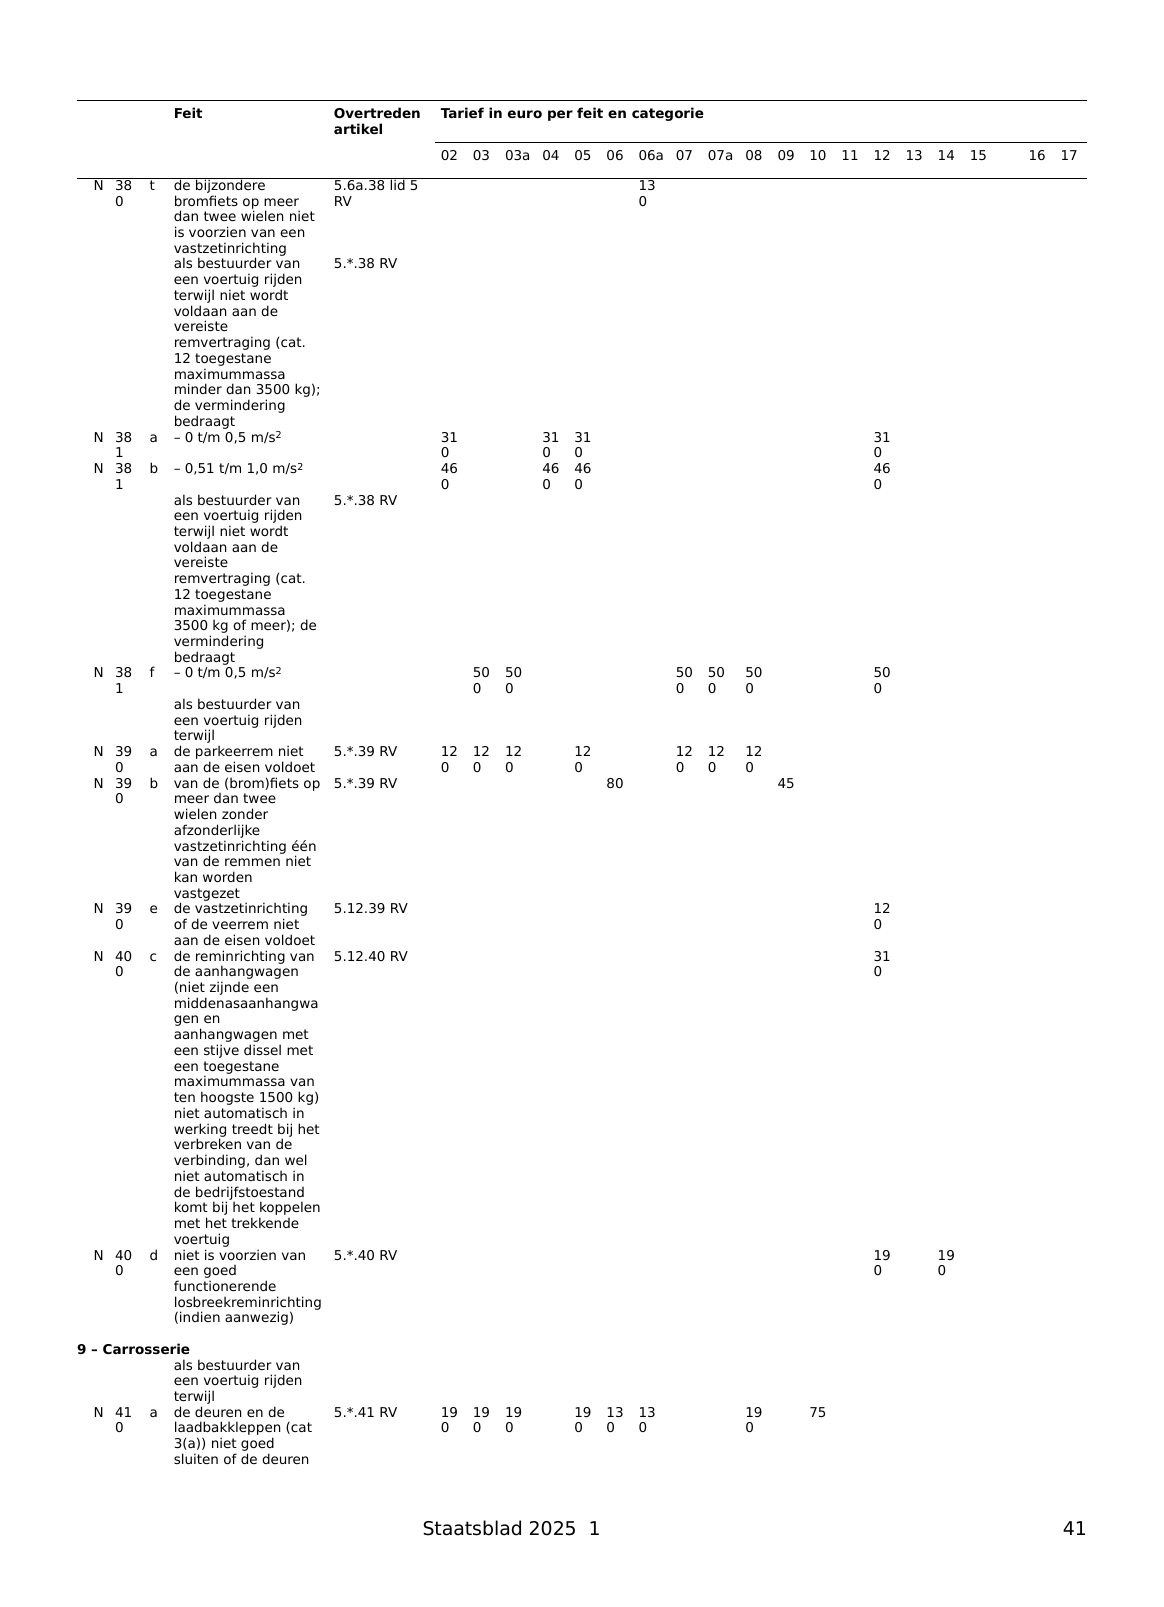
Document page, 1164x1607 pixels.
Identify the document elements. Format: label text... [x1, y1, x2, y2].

table_cell 80 [600, 775, 632, 901]
table_cell 120 [435, 744, 467, 775]
table_cell [771, 665, 803, 697]
table_cell [82, 697, 87, 744]
table_cell 5.6a.38 lid 5 RV [328, 179, 434, 256]
table_cell de parkeerrem niet aan de eisen voldoet [168, 744, 328, 775]
table_cell [1054, 697, 1087, 744]
table_cell 17 [1054, 143, 1087, 178]
table_cell [670, 429, 702, 461]
table_cell [77, 461, 82, 492]
table_cell [467, 901, 499, 948]
table_cell 130 [600, 1405, 632, 1467]
table_cell N [88, 775, 109, 901]
table_cell [162, 492, 167, 665]
table_cell [835, 492, 867, 665]
table_cell 05 [568, 143, 600, 178]
table_cell [600, 744, 632, 775]
table_cell [499, 1358, 536, 1404]
table_cell [82, 179, 87, 256]
table_cell [835, 179, 867, 256]
table_cell 120 [467, 744, 499, 775]
table_cell 75 [803, 1405, 835, 1467]
table_cell [82, 665, 87, 697]
table_cell 130 [632, 1405, 670, 1467]
table_cell [868, 1405, 899, 1467]
table_header [77, 101, 82, 142]
table_cell f [144, 665, 162, 697]
table_cell 9 – Carrosserie [77, 1342, 328, 1357]
table_cell 381 [109, 429, 143, 461]
table_cell [328, 461, 434, 492]
table_cell [536, 901, 568, 948]
table_cell [467, 1342, 499, 1357]
table_cell [835, 665, 867, 697]
table_cell [467, 949, 499, 1247]
table_cell [162, 179, 167, 256]
table_cell [568, 1326, 600, 1342]
table_cell [82, 142, 87, 178]
table_cell [568, 1247, 600, 1326]
table_cell [435, 1342, 467, 1357]
table_cell [144, 256, 162, 429]
table_cell 14 [931, 143, 963, 178]
table_cell [739, 1247, 771, 1326]
table_cell [328, 1358, 434, 1404]
table_cell [77, 429, 82, 461]
table_cell [771, 1247, 803, 1326]
table_cell [739, 1358, 771, 1404]
table_cell [82, 256, 87, 429]
table_cell [144, 492, 162, 665]
table_cell [771, 744, 803, 775]
table_cell [899, 665, 931, 697]
table_cell 400 [109, 1247, 143, 1326]
table_header [82, 101, 87, 142]
table_cell [499, 697, 536, 744]
table_cell [435, 1358, 467, 1404]
table_cell [82, 1247, 87, 1326]
table_cell [632, 1358, 670, 1404]
table_cell [77, 744, 82, 775]
table_cell – 0,51 t/m 1,0 m/s2 [168, 461, 328, 492]
table_cell [868, 1326, 899, 1342]
table_cell [77, 1405, 82, 1467]
table_cell [435, 901, 467, 948]
table_cell [702, 697, 739, 744]
table_cell [771, 179, 803, 256]
table_cell [499, 461, 536, 492]
table_cell [1054, 744, 1087, 775]
table_cell d [144, 1247, 162, 1326]
table_cell [632, 1342, 670, 1357]
table_cell [739, 775, 771, 901]
table_cell [670, 492, 702, 665]
table_cell 15 [964, 143, 1022, 178]
table_cell [868, 492, 899, 665]
table_cell [88, 492, 109, 665]
table_cell [931, 179, 963, 256]
table_cell [670, 1358, 702, 1404]
table_cell [964, 256, 1022, 429]
table_cell [82, 949, 87, 1247]
table_cell [803, 949, 835, 1247]
table_cell [467, 1247, 499, 1326]
table_cell [803, 697, 835, 744]
table_cell [328, 665, 434, 697]
table_cell [835, 1326, 867, 1342]
table_cell [536, 665, 568, 697]
table_cell 310 [568, 429, 600, 461]
table_cell 09 [771, 143, 803, 178]
table_cell 5.*.40 RV [328, 1247, 434, 1326]
table_cell [771, 1326, 803, 1342]
table_cell 310 [435, 429, 467, 461]
table_cell [868, 1342, 899, 1357]
table_cell [568, 665, 600, 697]
table_cell [931, 744, 963, 775]
table_cell N [88, 949, 109, 1247]
table_cell [144, 697, 162, 744]
table_cell 390 [109, 775, 143, 901]
table_header Overtreden artikel [328, 101, 434, 142]
table_cell [739, 901, 771, 948]
table_cell [803, 429, 835, 461]
table_cell [632, 1326, 670, 1342]
table_cell [1054, 775, 1087, 901]
table_cell [499, 179, 536, 256]
table_cell [931, 949, 963, 1247]
table_cell 120 [702, 744, 739, 775]
table_cell [632, 949, 670, 1247]
table_cell 190 [435, 1405, 467, 1467]
table_cell N [88, 744, 109, 775]
table_cell [931, 1405, 963, 1467]
table_cell [702, 256, 739, 429]
table_cell [899, 1405, 931, 1467]
table_cell 190 [467, 1405, 499, 1467]
table_cell [162, 949, 167, 1247]
table_cell [931, 901, 963, 948]
table_cell [771, 1405, 803, 1467]
table_cell – 0 t/m 0,5 m/s2 [168, 429, 328, 461]
table_cell [632, 901, 670, 948]
table_cell [77, 1358, 82, 1404]
table_cell 5.*.41 RV [328, 1405, 434, 1467]
table_cell [899, 1326, 931, 1342]
table_cell [1054, 1358, 1087, 1404]
table_cell [632, 1247, 670, 1326]
table_cell [670, 256, 702, 429]
table_cell [739, 461, 771, 492]
table_cell [632, 775, 670, 901]
table_cell [328, 1342, 434, 1357]
table_cell [931, 775, 963, 901]
table_cell [899, 429, 931, 461]
table_cell [868, 179, 899, 256]
table_cell [144, 1358, 162, 1404]
table_cell [702, 492, 739, 665]
table_cell [803, 1342, 835, 1357]
table_cell [600, 492, 632, 665]
table_cell [899, 1342, 931, 1357]
table_cell N [88, 461, 109, 492]
table_cell 5.12.39 RV [328, 901, 434, 948]
table_cell [739, 697, 771, 744]
table_cell [670, 1342, 702, 1357]
table_cell [467, 492, 499, 665]
table_cell [931, 1342, 963, 1357]
table_cell [835, 1358, 867, 1404]
table_cell [600, 1247, 632, 1326]
table_cell [499, 492, 536, 665]
table_cell [77, 949, 82, 1247]
table_cell c [144, 949, 162, 1247]
table_cell [835, 461, 867, 492]
table_cell [1054, 1247, 1087, 1326]
table_cell [964, 492, 1022, 665]
table_cell [82, 1405, 87, 1467]
table_cell [88, 142, 109, 178]
table_cell 5.12.40 RV [328, 949, 434, 1247]
table_cell [435, 256, 467, 429]
table_cell [899, 492, 931, 665]
table_cell [632, 492, 670, 665]
table_cell [670, 775, 702, 901]
table_cell 460 [536, 461, 568, 492]
table_cell [702, 179, 739, 256]
table_cell [77, 142, 82, 178]
table_cell 120 [868, 901, 899, 948]
table_cell [536, 179, 568, 256]
table_cell 5.*.38 RV [328, 492, 434, 665]
table_cell 390 [109, 901, 143, 948]
table_cell [77, 256, 82, 429]
table_cell N [88, 901, 109, 948]
table_cell de reminrichting van de aanhangwagen (niet zijnde een middenasaanhangwagen en aanhangwagen met een stijve dissel met een toegestane maximummassa van ten hoogste 1500 kg) niet automatisch in werking treedt bij het verbreken van de verbinding, dan wel niet automatisch in de bedrijfstoestand komt bij het koppelen met het trekkende voertuig [168, 949, 328, 1247]
table_cell [162, 1405, 167, 1467]
table_cell [931, 1358, 963, 1404]
table_cell [467, 461, 499, 492]
table_cell [702, 775, 739, 901]
table_cell [803, 179, 835, 256]
table_cell [899, 461, 931, 492]
table_cell 190 [868, 1247, 899, 1326]
table_cell [771, 1358, 803, 1404]
table_cell [771, 256, 803, 429]
table_cell [600, 665, 632, 697]
table_cell [600, 179, 632, 256]
table_cell 08 [739, 143, 771, 178]
table_cell [964, 1342, 1022, 1357]
table_cell [702, 1342, 739, 1357]
table_cell [702, 1326, 739, 1342]
table_cell [835, 775, 867, 901]
table_cell [88, 1358, 109, 1404]
table_header [88, 101, 109, 142]
table_cell [1022, 1342, 1054, 1357]
table_cell 400 [109, 949, 143, 1247]
table_cell 190 [931, 1247, 963, 1326]
table_cell [835, 697, 867, 744]
table_cell 190 [739, 1405, 771, 1467]
table_cell [1054, 1342, 1087, 1357]
table_cell [109, 492, 143, 665]
table_cell [600, 1326, 632, 1342]
table_cell [771, 429, 803, 461]
table_cell [109, 142, 143, 178]
table_cell 120 [670, 744, 702, 775]
table_cell [82, 461, 87, 492]
table_cell [739, 1342, 771, 1357]
table_cell 5.*.39 RV [328, 744, 434, 775]
table_cell [899, 775, 931, 901]
table_cell [162, 901, 167, 948]
table_cell – 0 t/m 0,5 m/s2 [168, 665, 328, 697]
table_cell 07 [670, 143, 702, 178]
table_cell [964, 1326, 1022, 1342]
table_cell [670, 949, 702, 1247]
table_cell als bestuurder van een voertuig rijden terwijl [168, 1358, 328, 1404]
table_cell [964, 1247, 1022, 1326]
table_cell [739, 949, 771, 1247]
table_cell [499, 901, 536, 948]
table_cell [739, 429, 771, 461]
table_cell [600, 949, 632, 1247]
table_cell [868, 744, 899, 775]
table_cell [467, 1358, 499, 1404]
table_cell [964, 461, 1022, 492]
table_cell 07a [702, 143, 739, 178]
table_cell [1022, 429, 1054, 461]
table_cell a [144, 1405, 162, 1467]
table_cell [162, 1247, 167, 1326]
table_cell [568, 179, 600, 256]
table_cell [499, 256, 536, 429]
table_cell [739, 179, 771, 256]
table_cell 500 [739, 665, 771, 697]
table_cell [1022, 901, 1054, 948]
table_cell [702, 949, 739, 1247]
table_header [144, 101, 162, 142]
table_cell [328, 1326, 434, 1342]
table_cell [536, 949, 568, 1247]
table_cell [536, 775, 568, 901]
table_cell 310 [868, 429, 899, 461]
table_cell [328, 142, 434, 178]
table_cell [964, 179, 1022, 256]
table_cell [568, 256, 600, 429]
table_cell [702, 429, 739, 461]
table_cell [702, 461, 739, 492]
table_cell 500 [670, 665, 702, 697]
table_cell [82, 901, 87, 948]
table_cell [739, 492, 771, 665]
table_cell [899, 949, 931, 1247]
table_cell [899, 1247, 931, 1326]
table_cell [835, 1247, 867, 1326]
table_cell [77, 492, 82, 665]
table_cell [964, 1358, 1022, 1404]
table_cell 381 [109, 461, 143, 492]
table_cell [162, 256, 167, 429]
table_cell [162, 744, 167, 775]
table_cell [702, 1247, 739, 1326]
table_cell 16 [1022, 143, 1054, 178]
table_cell van de (brom)fiets op meer dan twee wielen zonder afzonderlijke vastzetinrichting één van de remmen niet kan worden vastgezet [168, 775, 328, 901]
table_cell [803, 1247, 835, 1326]
table_cell [803, 744, 835, 775]
table_cell [1054, 429, 1087, 461]
table_cell [499, 1247, 536, 1326]
table_cell als bestuurder van een voertuig rijden terwijl niet wordt voldaan aan de vereiste remvertraging (cat. 12 toegestane maximummassa 3500 kg of meer); de vermindering bedraagt [168, 492, 328, 665]
table_cell [899, 1358, 931, 1404]
table_cell de bijzondere bromfiets op meer dan twee wielen niet is voorzien van een vastzetinrichting [168, 179, 328, 256]
table_cell [162, 697, 167, 744]
table_cell [162, 142, 167, 178]
table_header [109, 101, 143, 142]
table_cell 02 [435, 143, 467, 178]
table_cell 130 [632, 179, 670, 256]
table_cell [632, 665, 670, 697]
table_cell [931, 461, 963, 492]
table_cell 410 [109, 1405, 143, 1467]
table_cell 03a [499, 143, 536, 178]
table_cell [1022, 1247, 1054, 1326]
table_cell [1054, 665, 1087, 697]
table_cell 06 [600, 143, 632, 178]
table_cell [739, 256, 771, 429]
table_cell b [144, 775, 162, 901]
table_cell [803, 1358, 835, 1404]
table_cell N [88, 1405, 109, 1467]
table_cell [670, 179, 702, 256]
table_cell 500 [467, 665, 499, 697]
table_cell [1054, 256, 1087, 429]
table_cell [899, 744, 931, 775]
table_cell [77, 1326, 328, 1342]
table_cell [964, 665, 1022, 697]
table_cell 190 [499, 1405, 536, 1467]
table_cell [82, 492, 87, 665]
table_cell 460 [568, 461, 600, 492]
table_cell [536, 1342, 568, 1357]
table_cell [670, 1326, 702, 1342]
table_cell [931, 492, 963, 665]
table_cell t [144, 179, 162, 256]
table_cell 500 [702, 665, 739, 697]
table_cell 120 [499, 744, 536, 775]
table_cell [536, 1358, 568, 1404]
table_cell [739, 1326, 771, 1342]
table_cell [1022, 697, 1054, 744]
table_cell [435, 949, 467, 1247]
table_cell 10 [803, 143, 835, 178]
table_cell [77, 775, 82, 901]
table_cell [568, 949, 600, 1247]
table_cell [702, 1358, 739, 1404]
table_cell 13 [899, 143, 931, 178]
table_cell [964, 1405, 1022, 1467]
table_cell [803, 256, 835, 429]
table_cell [835, 949, 867, 1247]
table_cell [536, 697, 568, 744]
table_cell 12 [868, 143, 899, 178]
table_cell a [144, 429, 162, 461]
table_cell [435, 1247, 467, 1326]
table_cell 11 [835, 143, 867, 178]
table_cell [1054, 901, 1087, 948]
table_cell [702, 901, 739, 948]
table_cell [1022, 461, 1054, 492]
table_cell [1054, 949, 1087, 1247]
table_cell [536, 1247, 568, 1326]
table_cell [600, 429, 632, 461]
table_cell [632, 256, 670, 429]
table_cell [109, 697, 143, 744]
table_cell [1022, 1326, 1054, 1342]
table_cell [771, 492, 803, 665]
table_cell 04 [536, 143, 568, 178]
table_cell [1022, 665, 1054, 697]
table_cell [803, 775, 835, 901]
table_cell [632, 744, 670, 775]
table_cell [568, 1358, 600, 1404]
table_cell [600, 697, 632, 744]
table_cell [162, 775, 167, 901]
table_cell [964, 429, 1022, 461]
table_cell 120 [568, 744, 600, 775]
table_cell [771, 461, 803, 492]
table_cell [670, 1247, 702, 1326]
table_cell [803, 1326, 835, 1342]
table_cell [536, 1326, 568, 1342]
table_cell [162, 1358, 167, 1404]
table_cell [835, 744, 867, 775]
table_cell N [88, 1247, 109, 1326]
table_cell [600, 1342, 632, 1357]
table_cell [835, 1405, 867, 1467]
table_cell [600, 256, 632, 429]
table_cell [467, 429, 499, 461]
table_cell niet is voorzien van een goed functionerende losbreekreminrichting (indien aanwezig) [168, 1247, 328, 1326]
table_cell [435, 492, 467, 665]
table_cell [499, 1326, 536, 1342]
table_cell [162, 461, 167, 492]
table_cell b [144, 461, 162, 492]
table_cell [467, 697, 499, 744]
table_cell [771, 1342, 803, 1357]
table_cell 06a [632, 143, 670, 178]
table_cell [499, 949, 536, 1247]
table_cell [568, 1342, 600, 1357]
table_cell [771, 697, 803, 744]
table_cell [899, 697, 931, 744]
table_cell [568, 697, 600, 744]
table_cell [168, 142, 328, 178]
table_cell [931, 429, 963, 461]
table_cell [435, 775, 467, 901]
table_cell [632, 697, 670, 744]
table_cell 500 [499, 665, 536, 697]
table_cell [964, 775, 1022, 901]
table_cell [77, 665, 82, 697]
table_cell [88, 256, 109, 429]
table_cell [1054, 461, 1087, 492]
table_cell [328, 429, 434, 461]
table_cell [1022, 256, 1054, 429]
table_cell [670, 1405, 702, 1467]
table_cell 310 [868, 949, 899, 1247]
table_cell 500 [868, 665, 899, 697]
table_cell N [88, 665, 109, 697]
table_cell [162, 665, 167, 697]
table_cell als bestuurder van een voertuig rijden terwijl [168, 697, 328, 744]
table_cell [1022, 1405, 1054, 1467]
table_cell de vastzetinrichting of de veerrem niet aan de eisen voldoet [168, 901, 328, 948]
table_cell [868, 697, 899, 744]
table_cell 45 [771, 775, 803, 901]
table_cell [568, 901, 600, 948]
table_cell [632, 429, 670, 461]
table_cell [77, 1247, 82, 1326]
table_cell [600, 461, 632, 492]
table_cell [600, 1358, 632, 1404]
table_cell [1022, 744, 1054, 775]
table_header Feit [168, 101, 328, 142]
table_cell [1022, 179, 1054, 256]
table_cell als bestuurder van een voertuig rijden terwijl niet wordt voldaan aan de vereiste remvertraging (cat. 12 toegestane maximummassa minder dan 3500 kg); de vermindering bedraagt [168, 256, 328, 429]
table_cell [803, 901, 835, 948]
table_cell [803, 492, 835, 665]
table_cell [435, 697, 467, 744]
table_cell [109, 256, 143, 429]
table_cell [899, 179, 931, 256]
table_cell [899, 256, 931, 429]
table_cell [702, 1405, 739, 1467]
table_cell [536, 492, 568, 665]
table_cell [499, 1342, 536, 1357]
table_cell de deuren en de laadbakkleppen (cat 3(a)) niet goed sluiten of de deuren [168, 1405, 328, 1467]
table_cell [670, 461, 702, 492]
table_cell 5.*.38 RV [328, 256, 434, 429]
table_cell [467, 256, 499, 429]
table_cell [1022, 949, 1054, 1247]
table_header [162, 101, 167, 142]
table_cell [568, 775, 600, 901]
table_cell [536, 1405, 568, 1467]
table_cell N [88, 429, 109, 461]
table_cell [536, 744, 568, 775]
table_cell [82, 1358, 87, 1404]
table_cell [77, 901, 82, 948]
table_cell [82, 429, 87, 461]
table_cell [1054, 1326, 1087, 1342]
table_cell [964, 901, 1022, 948]
table_cell 380 [109, 179, 143, 256]
table_cell [109, 1358, 143, 1404]
table_cell [568, 492, 600, 665]
table_cell [435, 1326, 467, 1342]
table_cell N [88, 179, 109, 256]
table_cell e [144, 901, 162, 948]
table_cell [88, 697, 109, 744]
table_cell [803, 665, 835, 697]
table_cell [467, 775, 499, 901]
table_cell [328, 697, 434, 744]
table_cell 310 [536, 429, 568, 461]
table_cell [600, 901, 632, 948]
table_cell [77, 179, 82, 256]
table_cell [467, 1326, 499, 1342]
table_header Tarief in euro per feit en categorie [435, 101, 1087, 142]
table_cell [931, 665, 963, 697]
table_cell [77, 697, 82, 744]
table_cell [1022, 1358, 1054, 1404]
table_cell [435, 179, 467, 256]
table_cell [835, 1342, 867, 1357]
table_cell [144, 142, 162, 178]
table_cell [868, 256, 899, 429]
table_cell [1054, 492, 1087, 665]
table_cell [670, 697, 702, 744]
table_cell 390 [109, 744, 143, 775]
table_cell [931, 256, 963, 429]
table_cell [536, 256, 568, 429]
table_cell [964, 949, 1022, 1247]
table_cell [467, 179, 499, 256]
table_cell [162, 429, 167, 461]
table_cell 460 [435, 461, 467, 492]
table_cell [82, 744, 87, 775]
table_cell [1054, 1405, 1087, 1467]
table_cell [499, 429, 536, 461]
table_cell [82, 775, 87, 901]
table_cell [803, 461, 835, 492]
table_cell 460 [868, 461, 899, 492]
table_cell [835, 256, 867, 429]
table_cell [771, 901, 803, 948]
table_cell [964, 744, 1022, 775]
table_cell [1022, 775, 1054, 901]
table_cell 03 [467, 143, 499, 178]
table_cell [899, 901, 931, 948]
table_cell [835, 429, 867, 461]
table_cell [1022, 492, 1054, 665]
table_cell [964, 697, 1022, 744]
table_cell [931, 697, 963, 744]
table_cell [1054, 179, 1087, 256]
table_cell [771, 949, 803, 1247]
table_cell [835, 901, 867, 948]
table_cell [868, 775, 899, 901]
table_cell [632, 461, 670, 492]
table_cell 190 [568, 1405, 600, 1467]
table_cell [499, 775, 536, 901]
table_cell 120 [739, 744, 771, 775]
table_cell 381 [109, 665, 143, 697]
table_cell [868, 1358, 899, 1404]
table_cell [931, 1326, 963, 1342]
table_cell a [144, 744, 162, 775]
table_cell [670, 901, 702, 948]
table_cell 5.*.39 RV [328, 775, 434, 901]
table_cell [435, 665, 467, 697]
